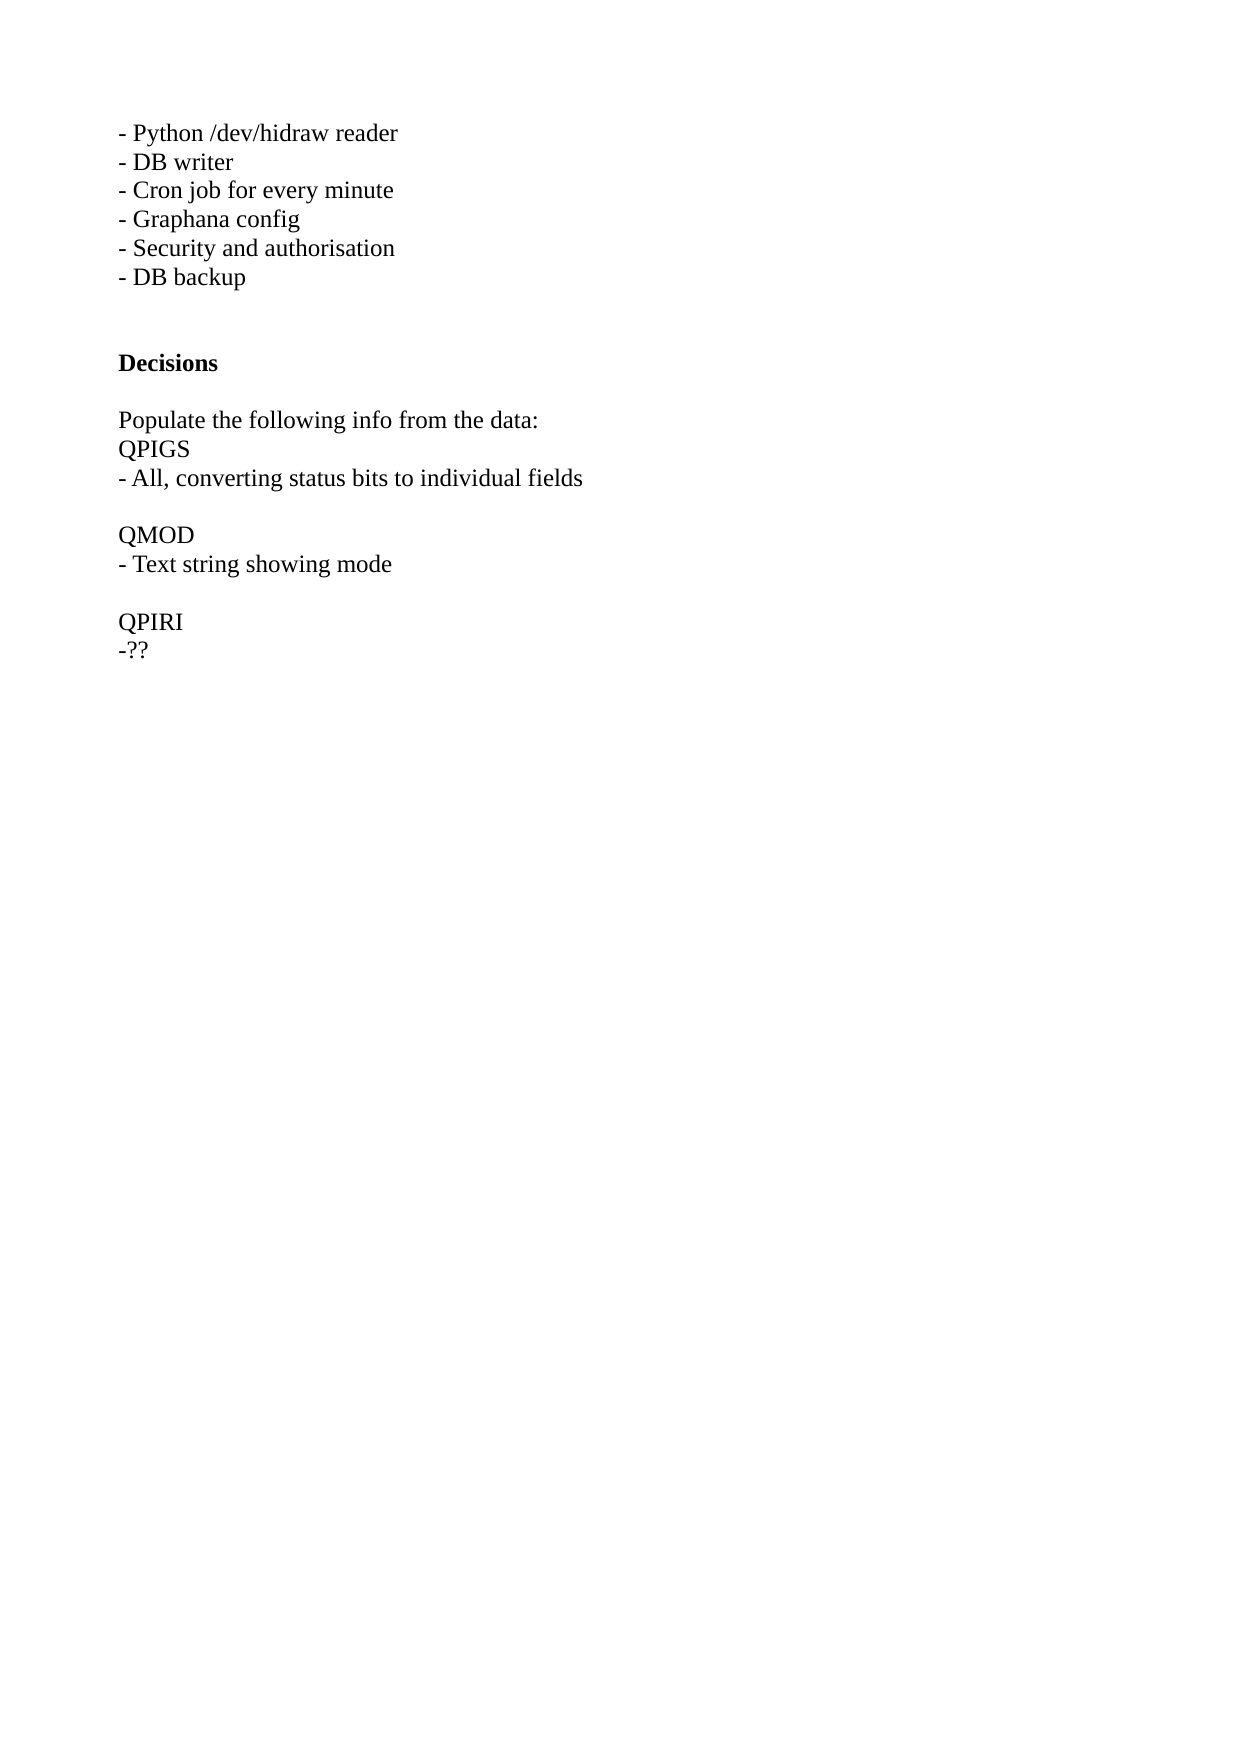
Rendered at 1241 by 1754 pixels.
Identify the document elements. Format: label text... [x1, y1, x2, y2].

text - Cron job for every minute [118, 176, 1122, 204]
text - Python /dev/hidraw reader [118, 118, 1122, 147]
text - DB writer [118, 147, 1122, 176]
text -?? [118, 636, 1122, 664]
text QPIRI [118, 607, 1122, 636]
text - Graphana config [118, 204, 1122, 233]
text - All, converting status bits to individual fields [118, 463, 1122, 492]
text - DB backup [118, 262, 1122, 291]
text QPIGS [118, 434, 1122, 463]
text Populate the following info from the data: [118, 406, 1122, 434]
text Decisions [118, 348, 1122, 377]
text - Security and authorisation [118, 233, 1122, 262]
text QMOD [118, 521, 1122, 549]
text - Text string showing mode [118, 549, 1122, 578]
